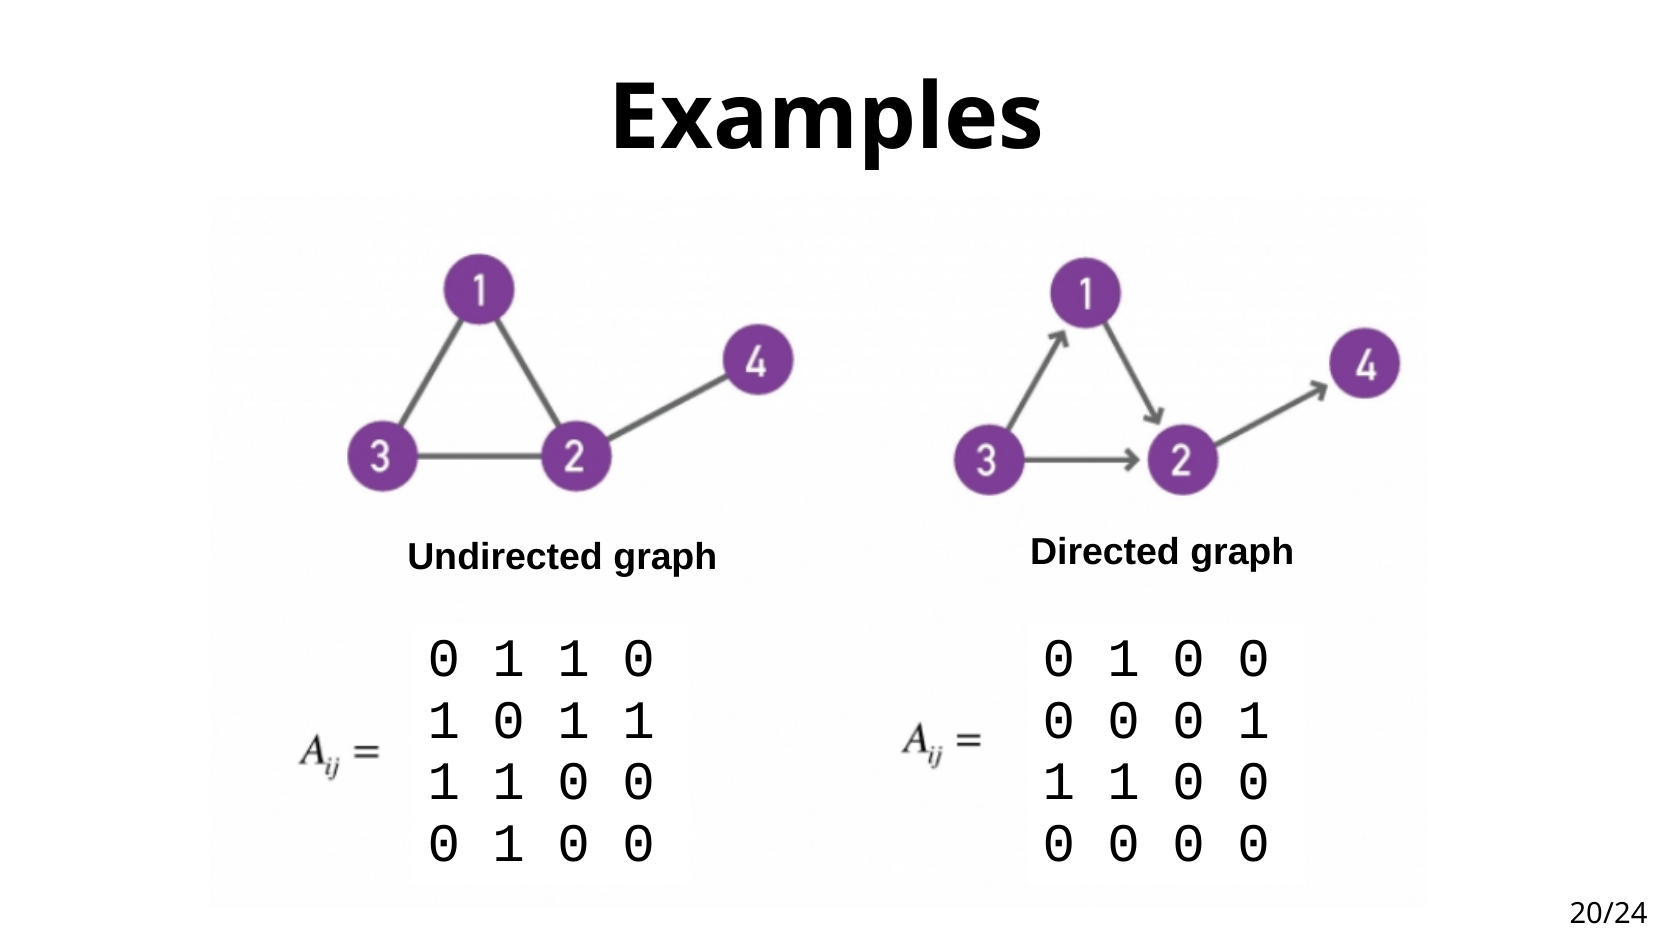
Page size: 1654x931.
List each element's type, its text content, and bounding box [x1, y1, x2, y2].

text_box 0 1 0 0 0 0 0 1 1 1 0 0 0 0 0 0 [1027, 624, 1306, 886]
text_box Directed graph [930, 523, 1396, 580]
title Examples [82, 1, 1571, 226]
text_box 0 1 1 0 1 0 1 1 1 1 0 0 0 1 0 0 [412, 624, 691, 886]
picture [210, 194, 1428, 909]
text_box Undirected graph [330, 528, 796, 586]
